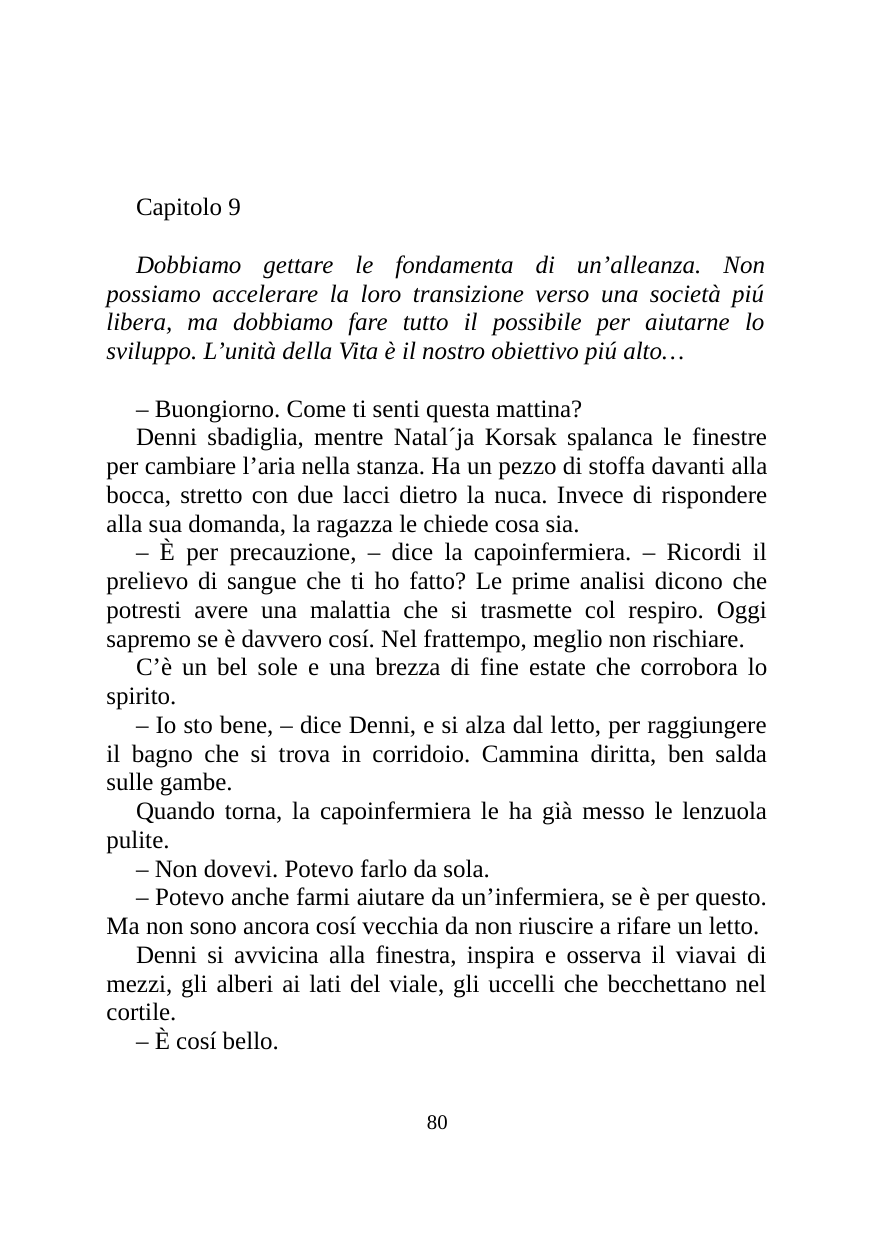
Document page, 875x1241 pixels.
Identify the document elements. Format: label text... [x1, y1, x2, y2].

text Denni sbadiglia, mentre Natal´ja Korsak spalanca le finestre per cambiare l’aria nella stanza. Ha un pezzo di stoffa davanti alla bocca, stretto con due lacci dietro la nuca. Invece di rispondere alla sua domanda, la ragazza le chiede cosa sia. [106, 422, 768, 537]
text Dobbiamo gettare le fondamenta di un’alleanza. Non possiamo accelerare la loro transizione verso una società piú libera, ma dobbiamo fare tutto il possibile per aiutarne lo sviluppo. L’unità della Vita è il nostro obiettivo piú alto… [106, 250, 768, 365]
text – Buongiorno. Come ti senti questa mattina? [106, 394, 768, 422]
text – Io sto bene, – dice Denni, e si alza dal letto, per raggiungere il bagno che si trova in corridoio. Cammina diritta, ben salda sulle gambe. [106, 710, 768, 796]
text Denni si avvicina alla finestra, inspira e osserva il viavai di mezzi, gli alberi ai lati del viale, gli uccelli che becchettano nel cortile. [106, 940, 768, 1026]
text – Potevo anche farmi aiutare da un’infermiera, se è per questo. Ma non sono ancora cosí vecchia da non riuscire a rifare un letto. [106, 882, 768, 940]
text – È per precauzione, – dice la capoinfermiera. – Ricordi il prelievo di sangue che ti ho fatto? Le prime analisi dicono che potresti avere una malattia che si trasmette col respiro. Oggi sapremo se è davvero cosí. Nel frattempo, meglio non rischiare. [106, 537, 768, 652]
text – Non dovevi. Potevo farlo da sola. [106, 854, 768, 882]
text – È cosí bello. [106, 1026, 768, 1055]
text C’è un bel sole e una brezza di fine estate che corrobora lo spirito. [106, 652, 768, 710]
text Quando torna, la capoinfermiera le ha già messo le lenzuola pulite. [106, 796, 768, 854]
text Capitolo 9 [106, 192, 768, 221]
